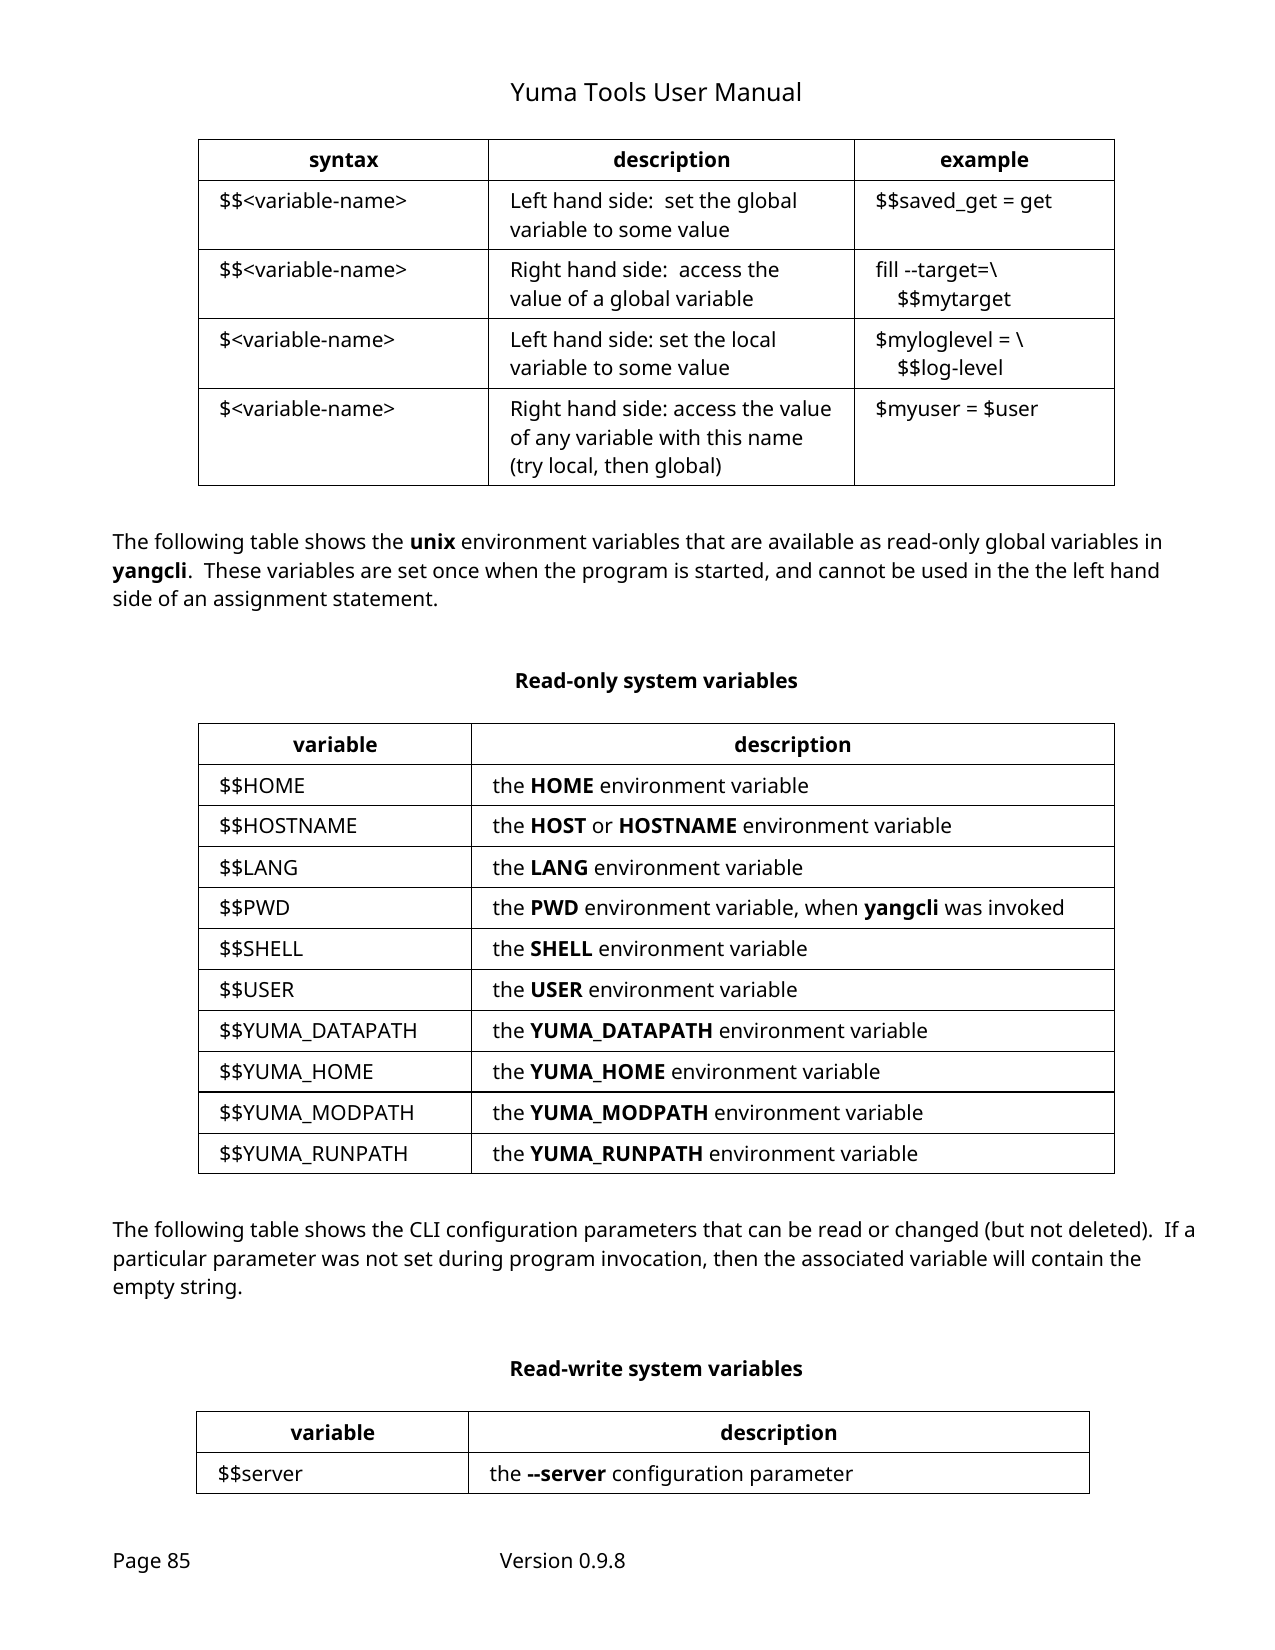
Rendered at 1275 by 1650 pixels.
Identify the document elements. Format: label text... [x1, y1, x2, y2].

table_cell the LANG environment variable [472, 847, 1114, 887]
table_cell $$USER [199, 970, 471, 1009]
subtitle Read-write system variables [127, 1354, 1185, 1382]
table_cell $$server [197, 1453, 468, 1493]
table_cell the HOST or HOSTNAME environment variable [472, 806, 1114, 846]
table_cell Right hand side: access the value of a global variable [489, 250, 854, 318]
table_cell $$HOSTNAME [199, 806, 471, 846]
table_cell $<variable-name> [199, 389, 488, 485]
table_cell the YUMA_MODPATH environment variable [472, 1093, 1114, 1132]
table_cell $<variable-name> [199, 319, 488, 388]
table_cell $$YUMA_HOME [199, 1052, 471, 1091]
table_cell $$YUMA_DATAPATH [199, 1011, 471, 1051]
table_cell $$<variable-name> [199, 181, 488, 249]
table_cell $$PWD [199, 888, 471, 928]
table_cell the YUMA_DATAPATH environment variable [472, 1011, 1114, 1051]
table_cell Left hand side: set the local variable to some value [489, 319, 854, 388]
table_cell the YUMA_HOME environment variable [472, 1052, 1114, 1091]
table_cell $myloglevel = \ $$log-level [855, 319, 1114, 388]
table_cell Left hand side: set the global variable to some value [489, 181, 854, 249]
text The following table shows the unix environment variables that are available as read-only global variables in yangcli. These variables are set once when the program is started, and cannot be used in the the left hand side of an assignment statement. [112, 527, 1200, 613]
table_header example [855, 140, 1114, 179]
table_header syntax [199, 140, 488, 179]
table_header description [469, 1412, 1089, 1452]
table_cell $myuser = $user [855, 389, 1114, 485]
table_cell Right hand side: access the value of any variable with this name (try local, then global) [489, 389, 854, 485]
table_cell the HOME environment variable [472, 765, 1114, 805]
subtitle Read-only system variables [127, 666, 1185, 694]
table_header variable [199, 724, 471, 764]
table_header variable [197, 1412, 468, 1452]
table_cell $$LANG [199, 847, 471, 887]
table_header description [472, 724, 1114, 764]
table_cell fill --target=\ $$mytarget [855, 250, 1114, 318]
table_header description [489, 140, 854, 179]
table_cell the YUMA_RUNPATH environment variable [472, 1134, 1114, 1173]
table_cell $$saved_get = get [855, 181, 1114, 249]
table_cell $$HOME [199, 765, 471, 805]
table_cell the USER environment variable [472, 970, 1114, 1009]
table_cell $$YUMA_MODPATH [199, 1093, 471, 1132]
table_cell $$SHELL [199, 929, 471, 969]
table_cell the --server configuration parameter [469, 1453, 1089, 1493]
table_cell $$YUMA_RUNPATH [199, 1134, 471, 1173]
table_cell the PWD environment variable, when yangcli was invoked [472, 888, 1114, 928]
text The following table shows the CLI configuration parameters that can be read or changed (but not deleted). If a particular parameter was not set during program invocation, then the associated variable will contain the empty string. [112, 1215, 1200, 1301]
table_cell the SHELL environment variable [472, 929, 1114, 969]
table_cell $$<variable-name> [199, 250, 488, 318]
